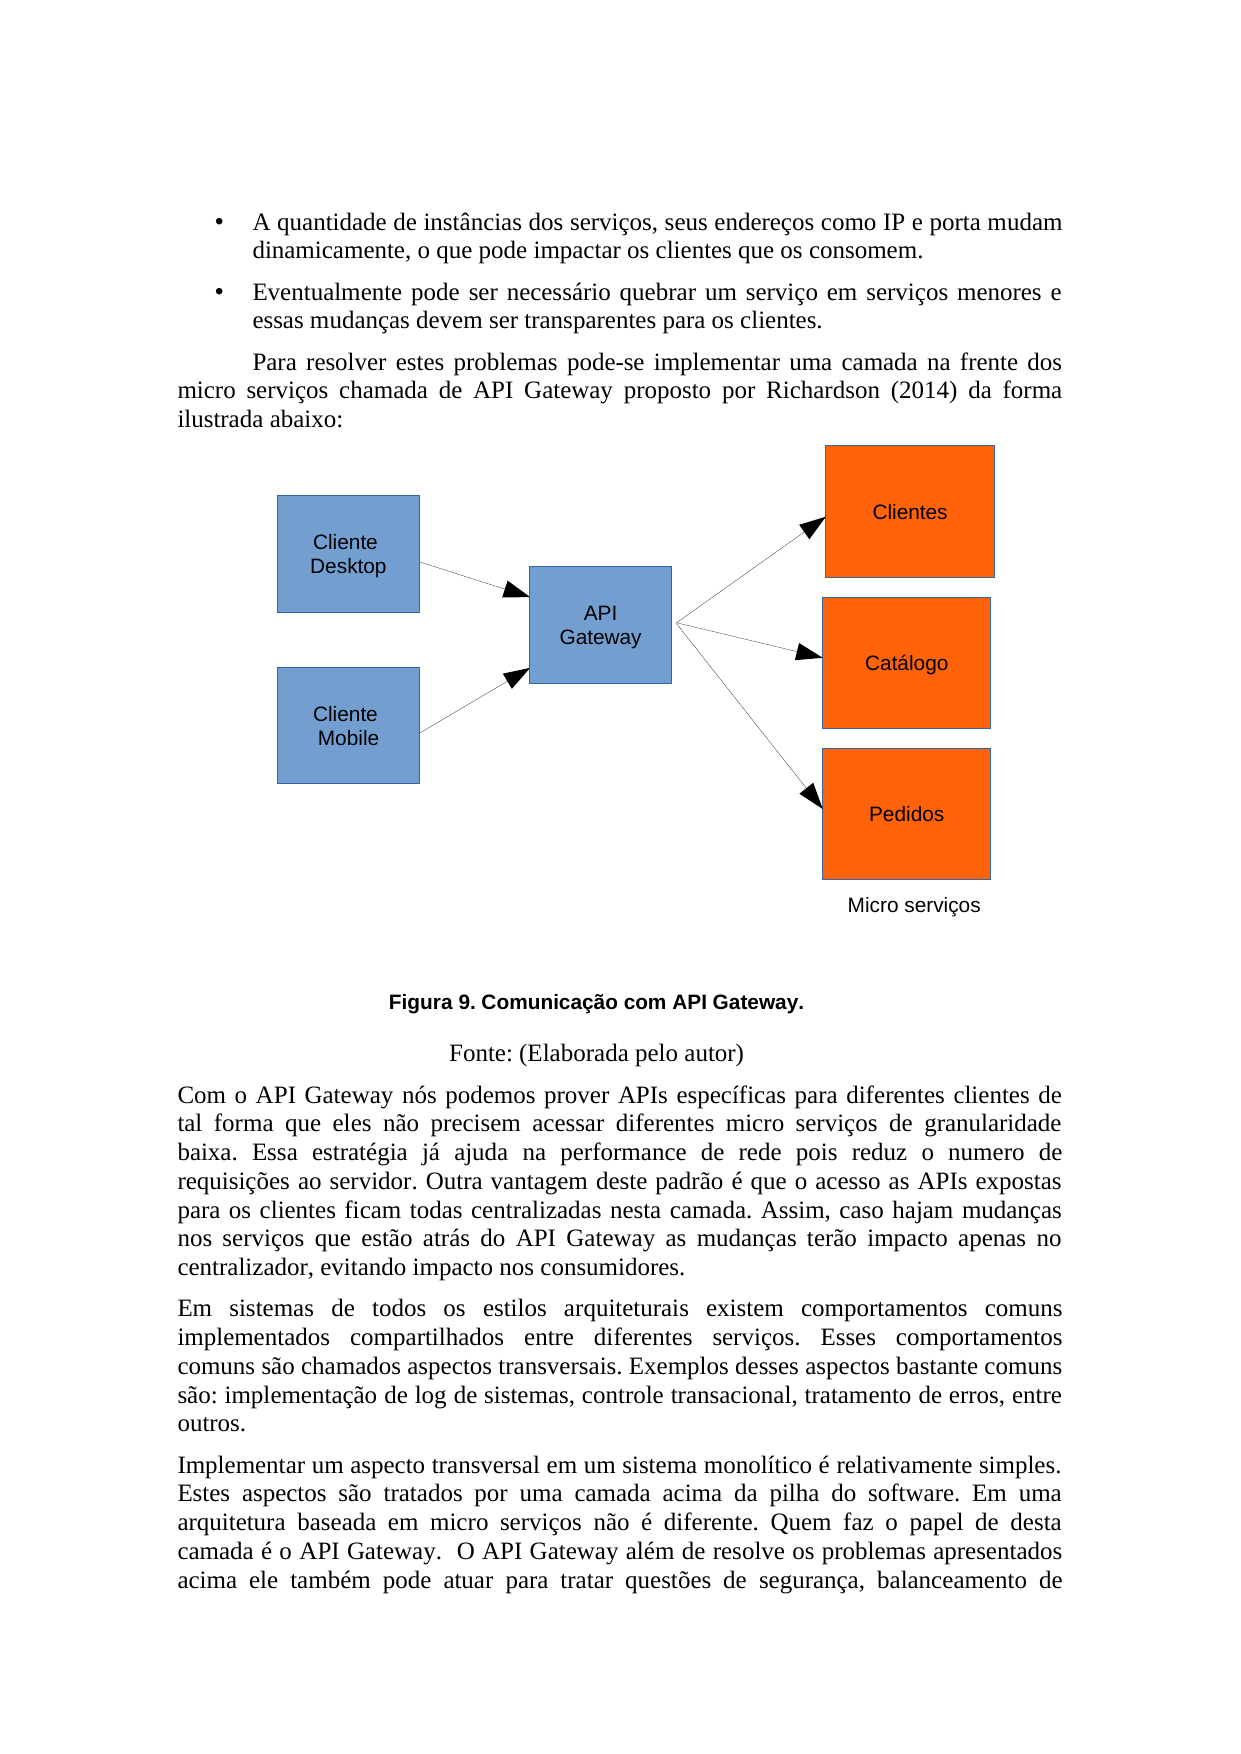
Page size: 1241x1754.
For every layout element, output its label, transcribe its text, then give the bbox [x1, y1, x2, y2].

text Para resolver estes problemas pode-se implementar uma camada na frente dos micro serviços chamada de API Gateway proposto por Richardson (2014) da forma ilustrada abaixo: [177, 347, 1063, 433]
text Figura 9. Comunicação com API Gateway. [177, 989, 1016, 1013]
text Com o API Gateway nós podemos prover APIs específicas para diferentes clientes de tal forma que eles não precisem acessar diferentes micro serviços de granularidade baixa. Essa estratégia já ajuda na performance de rede pois reduz o numero de requisições ao servidor. Outra vantagem deste padrão é que o acesso as APIs expostas para os clientes ficam todas centralizadas nesta camada. Assim, caso hajam mudanças nos serviços que estão atrás do API Gateway as mudanças terão impacto apenas no centralizador, evitando impacto nos consumidores. [177, 1080, 1063, 1281]
text Fonte: (Elaborada pelo autor) [177, 1038, 1016, 1067]
list Eventualmente pode ser necessário quebrar um serviço em serviços menores e essas mudanças devem ser transparentes para os clientes. [215, 277, 1063, 334]
text Em sistemas de todos os estilos arquiteturais existem comportamentos comuns implementados compartilhados entre diferentes serviços. Esses comportamentos comuns são chamados aspectos transversais. Exemplos desses aspectos bastante comuns são: implementação de log de sistemas, controle transacional, tratamento de erros, entre outros. [177, 1293, 1063, 1437]
list A quantidade de instâncias dos serviços, seus endereços como IP e porta mudam dinamicamente, o que pode impactar os clientes que os consomem. [215, 207, 1063, 264]
text Implementar um aspecto transversal em um sistema monolítico é relativamente simples. Estes aspectos são tratados por uma camada acima da pilha do software. Em uma arquitetura baseada em micro serviços não é diferente. Quem faz o papel de desta camada é o API Gateway. O API Gateway além de resolve os problemas apresentados acima ele também pode atuar para tratar questões de segurança, balanceamento de [177, 1450, 1063, 1593]
